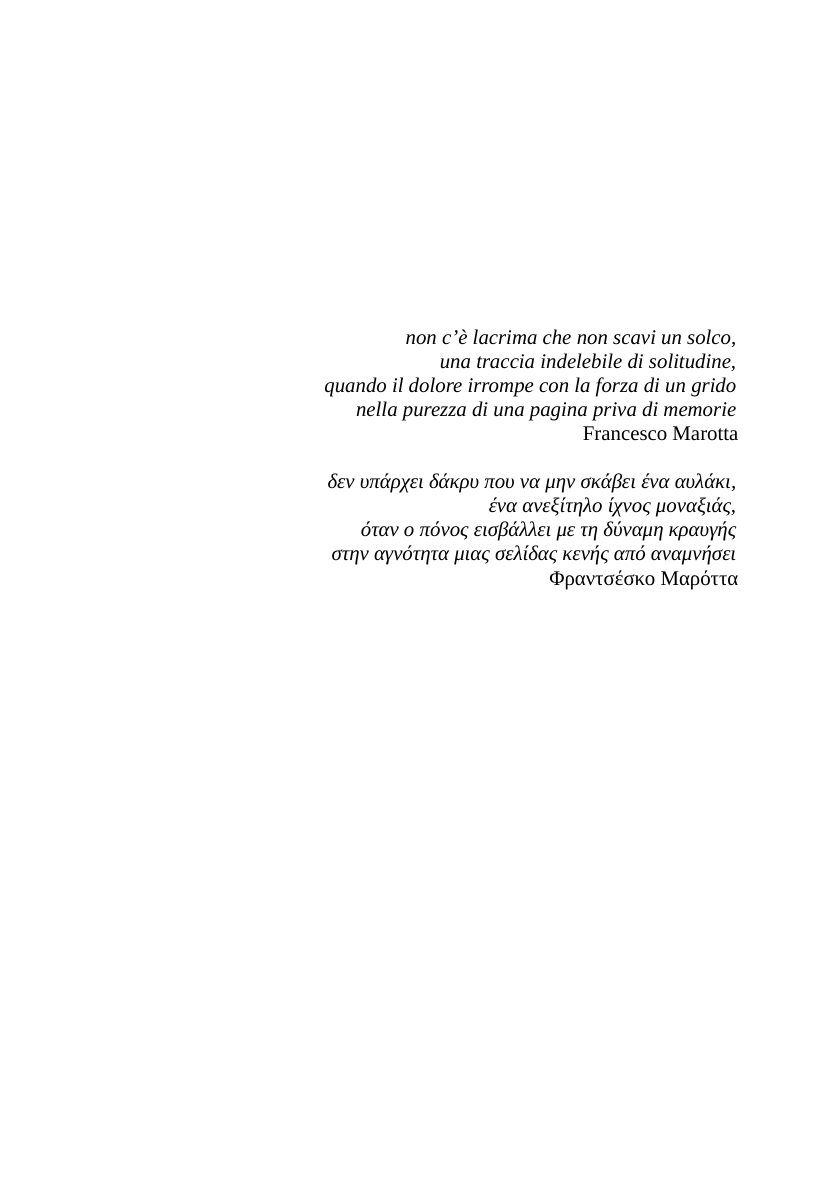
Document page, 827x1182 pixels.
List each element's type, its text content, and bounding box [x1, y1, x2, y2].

text una traccia indelebile di solitudine, [88, 349, 738, 373]
text nella purezza di una pagina priva di memorie [88, 397, 738, 421]
text Francesco Marotta [88, 421, 738, 445]
text όταν ο πόνος εισβάλλει με τη δύναμη κραυγής [88, 517, 738, 541]
text στην αγνότητα μιας σελίδας κενής από αναμνήσει Φραντσέσκο Μαρόττα [88, 541, 738, 589]
text ένα ανεξίτηλο ίχνος μοναξιάς, [88, 493, 738, 517]
text δεν υπάρχει δάκρυ που να μην σκάβει ένα αυλάκι, [88, 469, 738, 493]
text non c’è lacrima che non scavi un solco, [88, 325, 738, 349]
text quando il dolore irrompe con la forza di un grido [88, 373, 738, 397]
